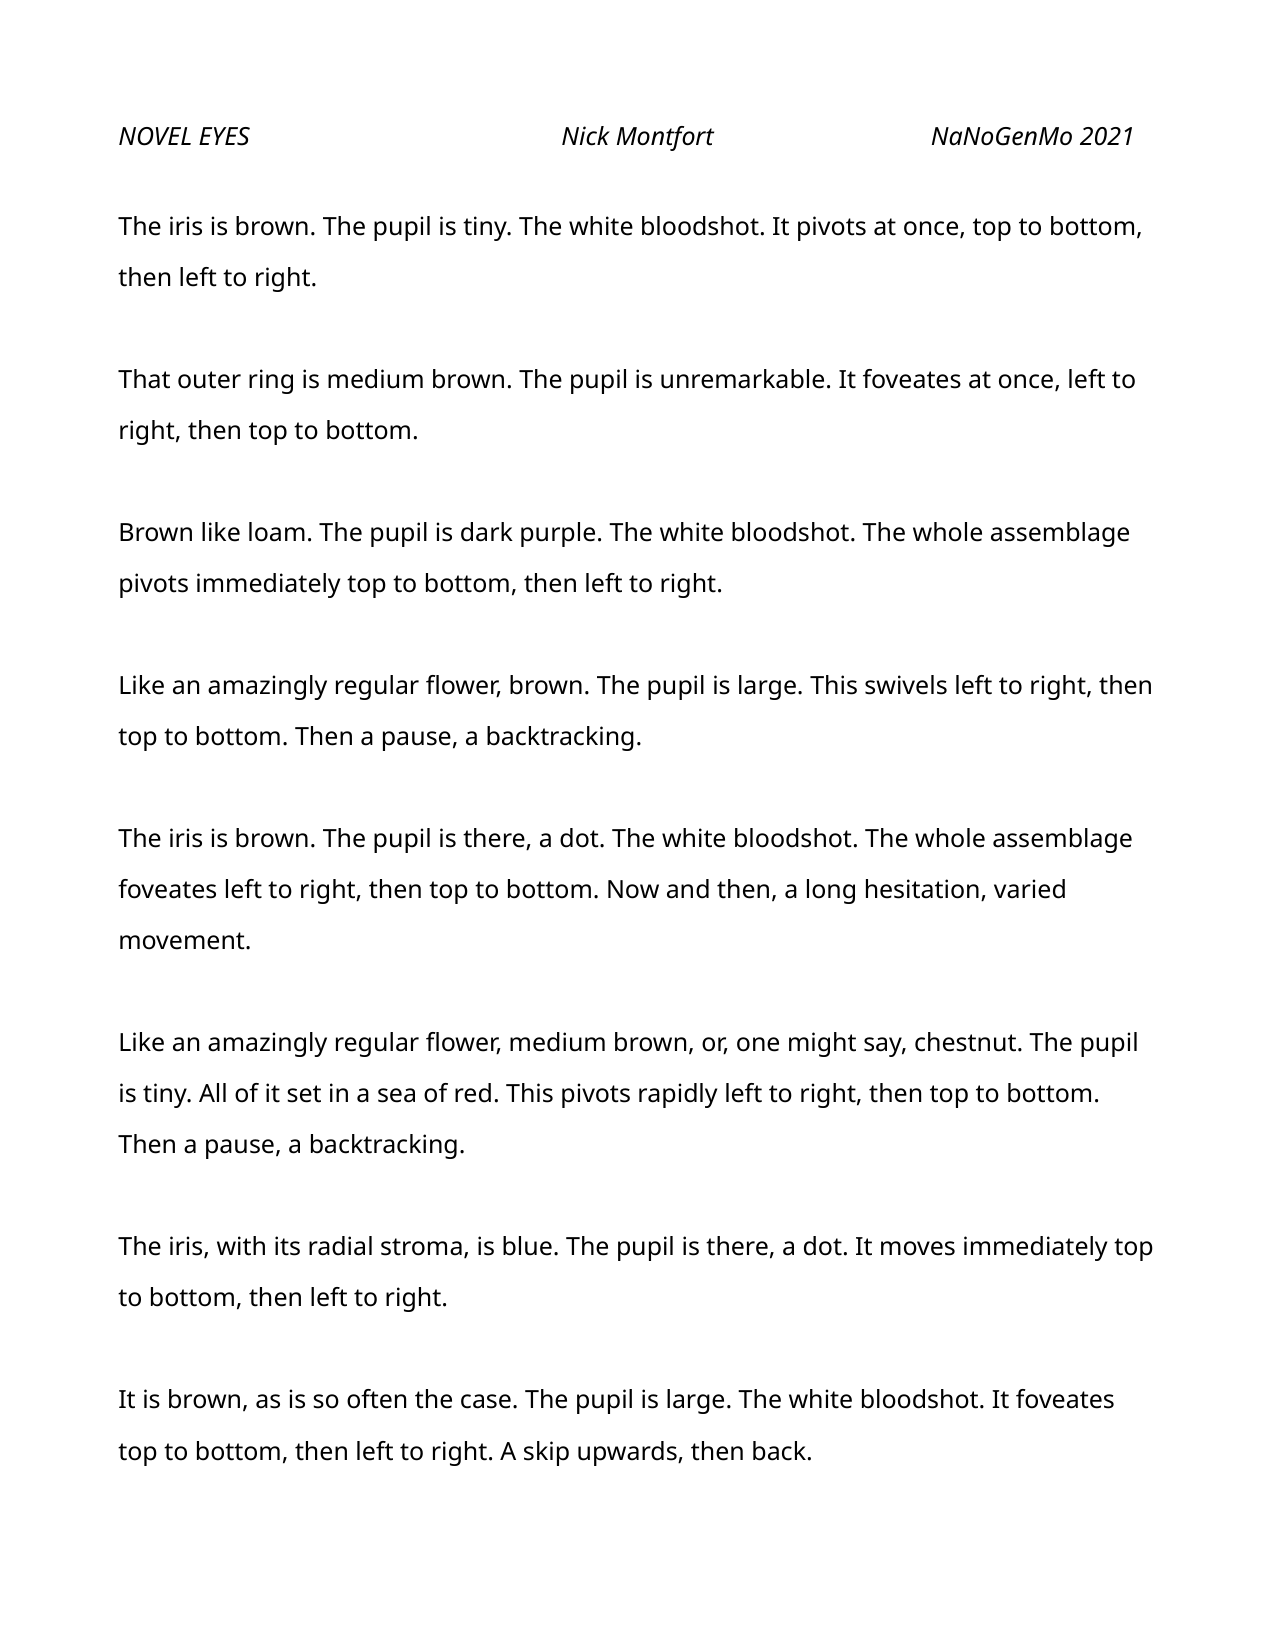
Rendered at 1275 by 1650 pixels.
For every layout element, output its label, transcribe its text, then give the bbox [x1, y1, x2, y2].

text Brown like loam. The pupil is dark purple. The white bloodshot. The whole assemblage pivots immediately top to bottom, then left to right. [118, 514, 1157, 599]
text The iris, with its radial stroma, is blue. The pupil is there, a dot. It moves immediately top to bottom, then left to right. [118, 1229, 1157, 1314]
text Like an amazingly regular flower, medium brown, or, one might say, chestnut. The pupil is tiny. All of it set in a sea of red. This pivots rapidly left to right, then top to bottom. Then a pause, a backtracking. [118, 1025, 1157, 1161]
text Like an amazingly regular flower, brown. The pupil is large. This swivels left to right, then top to bottom. Then a pause, a backtracking. [118, 667, 1157, 753]
text That outer ring is medium brown. The pupil is unremarkable. It foveates at once, left to right, then top to bottom. [118, 361, 1157, 446]
text The iris is brown. The pupil is there, a dot. The white bloodshot. The whole assemblage foveates left to right, then top to bottom. Now and then, a long hesitation, varied movement. [118, 821, 1157, 957]
text It is brown, as is so often the case. The pupil is large. The white bloodshot. It foveates top to bottom, then left to right. A skip upwards, then back. [118, 1382, 1157, 1467]
text The iris is brown. The pupil is tiny. The white bloodshot. It pivots at once, top to bottom, then left to right. [118, 208, 1157, 293]
